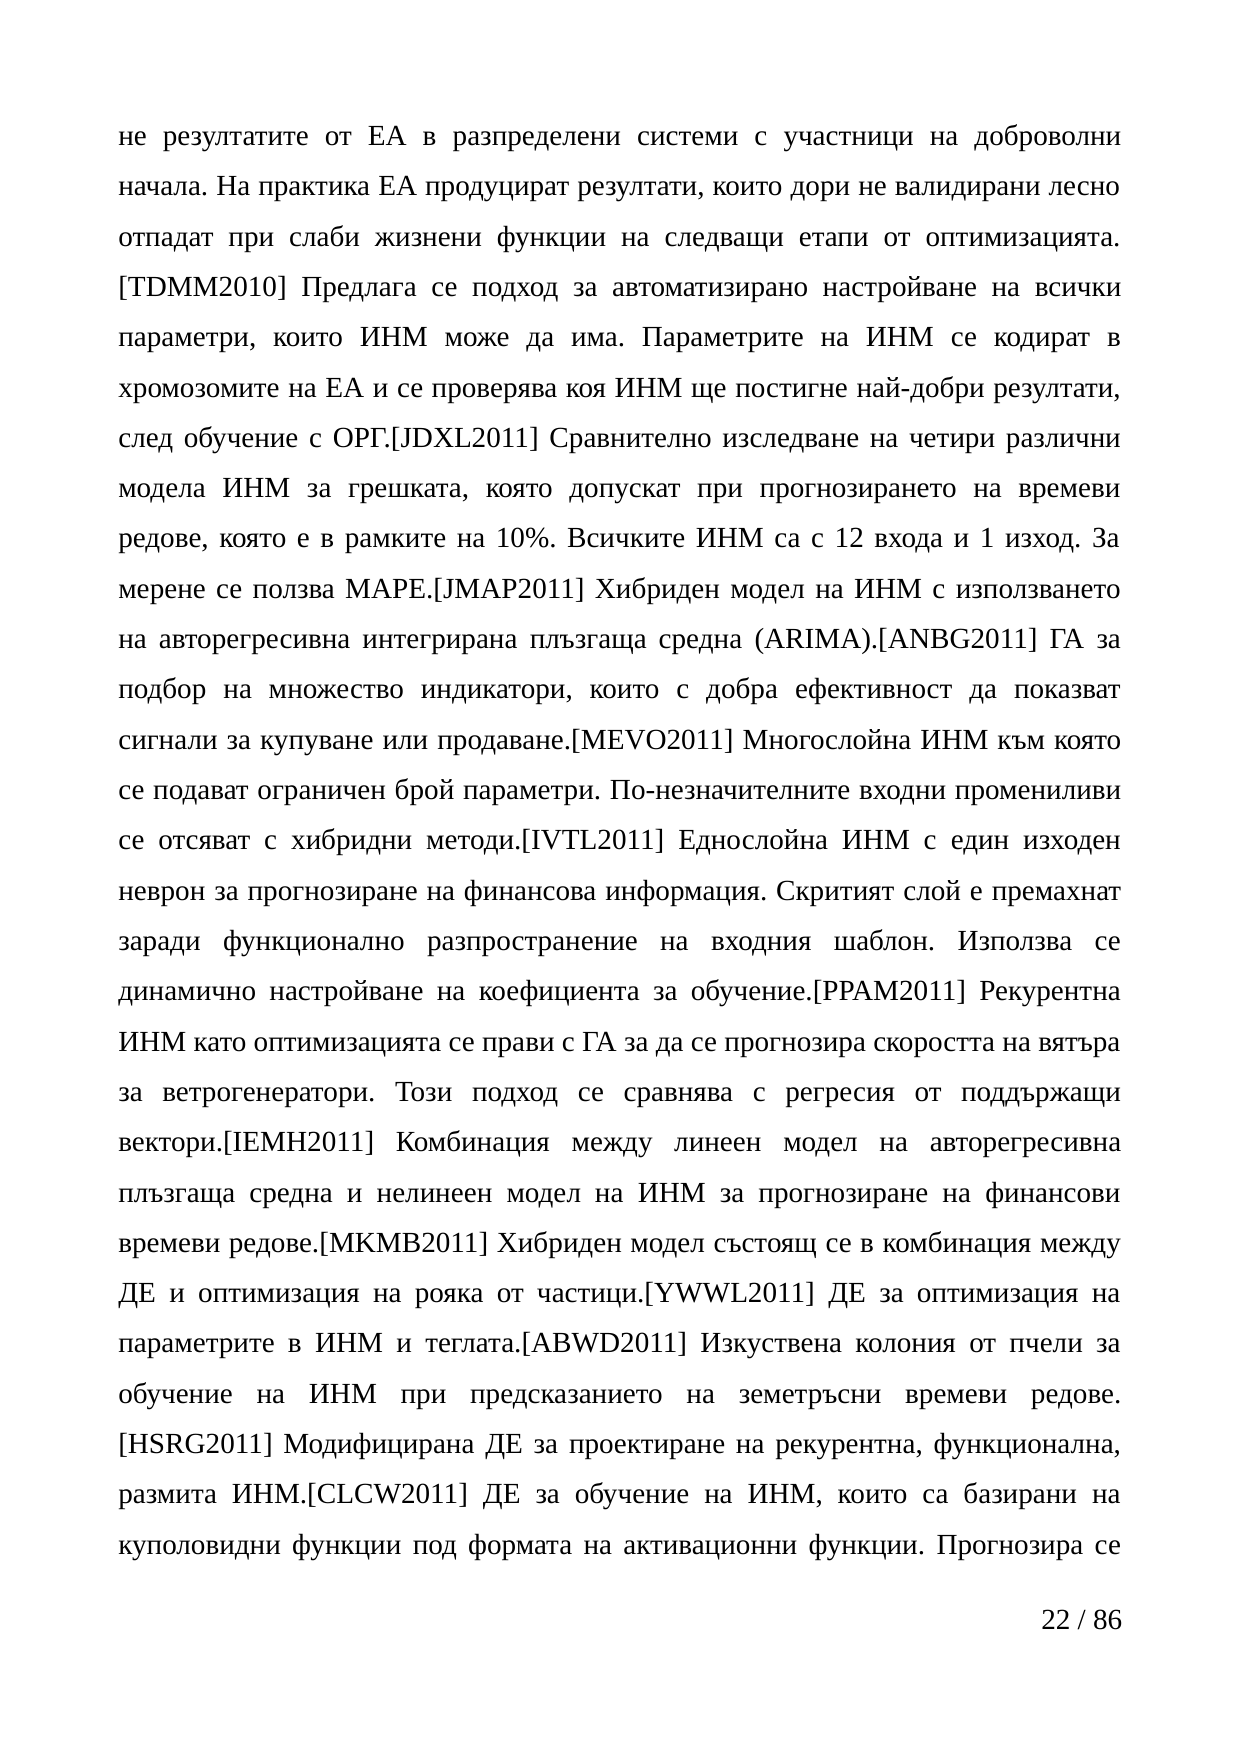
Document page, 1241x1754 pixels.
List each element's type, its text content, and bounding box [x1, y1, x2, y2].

text не резултатите от ЕА в разпределени системи с участници на доброволни начала. На практика ЕА продуцират резултати, които дори не валидирани лесно отпадат при слаби жизнени функции на следващи етапи от оптимизацията.[TDMM2010] Предлага се подход за автоматизирано настройване на всички параметри, които ИНМ може да има. Параметрите на ИНМ се кодират в хромозомите на ЕА и се проверява коя ИНМ ще постигне най-добри резултати, след обучение с ОРГ.[JDXL2011] Сравнително изследване на четири различни модела ИНМ за грешката, която допускат при прогнозирането на времеви редове, която е в рамките на 10%. Всичките ИНМ са с 12 входа и 1 изход. За мерене се ползва MAPE.[JMAP2011] Хибриден модел на ИНМ с използването на авторегресивна интегрирана плъзгаща средна (ARIMA).[ANBG2011] ГА за подбор на множество индикатори, които с добра ефективност да показват сигнали за купуване или продаване.[MEVO2011] Многослойна ИНМ към която се подават ограничен брой параметри. По-незначителните входни промениливи се отсяват с хибридни методи.[IVTL2011] Еднослойна ИНМ с един изходен неврон за прогнозиране на финансова информация. Скритият слой е премахнат заради функционално разпространение на входния шаблон. Използва се динамично настройване на коефициента за обучение.[PPAM2011] Рекурентна ИНМ като оптимизацията се прави с ГА за да се прогнозира скоростта на вятъра за ветрогенератори. Този подход се сравнява с регресия от поддържащи вектори.[IEMH2011] Комбинация между линеен модел на авторегресивна плъзгаща средна и нелинеен модел на ИНМ за прогнозиране на финансови времеви редове.[MKMB2011] Хибриден модел състоящ се в комбинация между ДЕ и оптимизация на рояка от частици.[YWWL2011] ДЕ за оптимизация на параметрите в ИНМ и теглата.[ABWD2011] Изкуствена колония от пчели за обучение на ИНМ при предсказанието на земетръсни времеви редове.[HSRG2011] Модифицирана ДЕ за проектиране на рекурентна, функционална, размита ИНМ.[CLCW2011] ДЕ за обучение на ИНМ, които са базирани на куполовидни функции под формата на активационни функции. Прогнозира се [118, 118, 1122, 1560]
